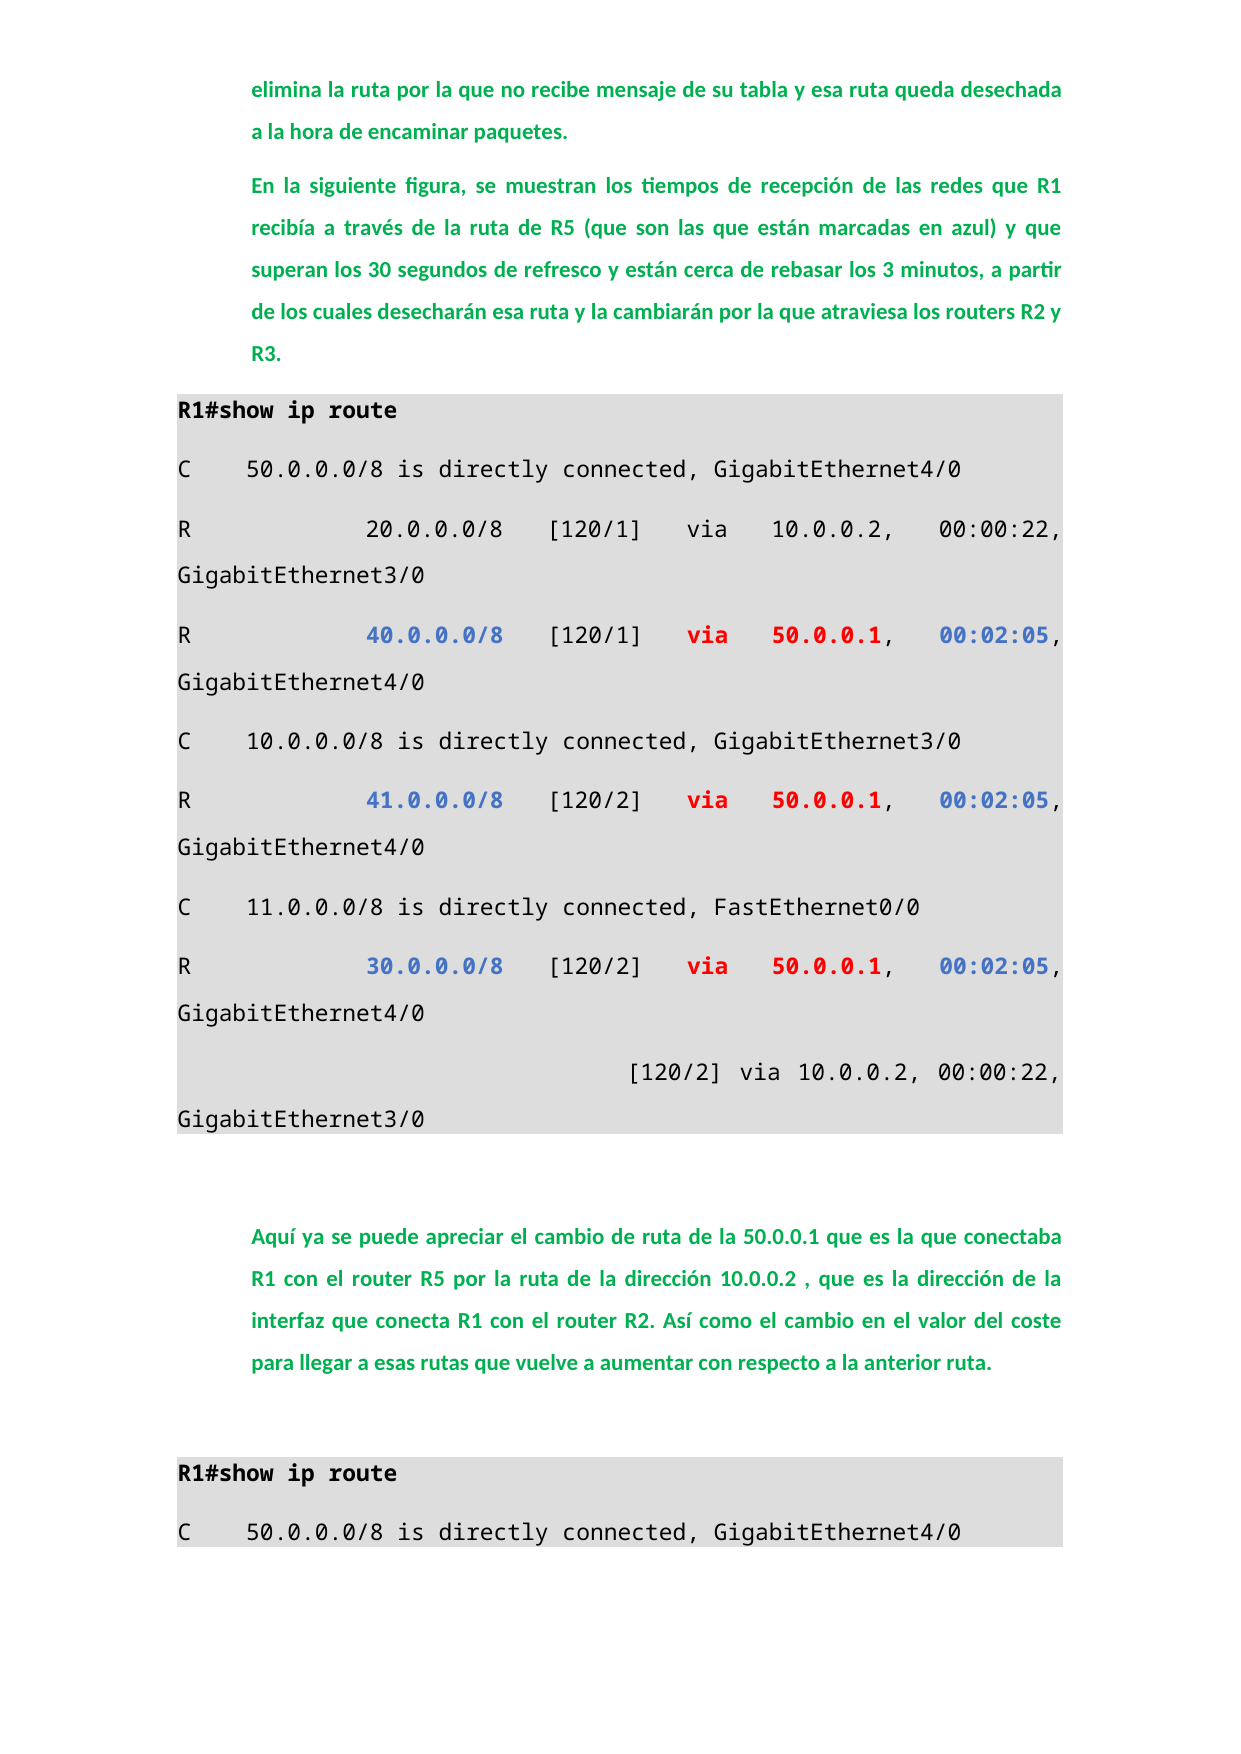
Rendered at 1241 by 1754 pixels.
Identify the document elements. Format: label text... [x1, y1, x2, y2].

text R 30.0.0.0/8 [120/2] via 50.0.0.1, 00:02:05, GigabitEthernet4/0 [177, 950, 1063, 1028]
text R 20.0.0.0/8 [120/1] via 10.0.0.2, 00:00:22, GigabitEthernet3/0 [177, 513, 1063, 591]
text elimina la ruta por la que no recibe mensaje de su tabla y esa ruta queda desechada a la hora de encaminar paquetes. [251, 75, 1063, 145]
text C 11.0.0.0/8 is directly connected, FastEthernet0/0 [177, 891, 1063, 922]
text R1#show ip route [177, 1457, 1063, 1488]
text Aquí ya se puede apreciar el cambio de ruta de la 50.0.0.1 que es la que conectaba R1 con el router R5 por la ruta de la dirección 10.0.0.2 , que es la dirección de la interfaz que conecta R1 con el router R2. Así como el cambio en el valor del coste para llegar a esas rutas que vuelve a aumentar con respecto a la anterior ruta. [251, 1222, 1063, 1376]
text R 41.0.0.0/8 [120/2] via 50.0.0.1, 00:02:05, GigabitEthernet4/0 [177, 784, 1063, 863]
text C 50.0.0.0/8 is directly connected, GigabitEthernet4/0 [177, 1516, 1063, 1547]
text C 50.0.0.0/8 is directly connected, GigabitEthernet4/0 [177, 453, 1063, 484]
text C 10.0.0.0/8 is directly connected, GigabitEthernet3/0 [177, 725, 1063, 756]
text En la siguiente figura, se muestran los tiempos de recepción de las redes que R1 recibía a través de la ruta de R5 (que son las que están marcadas en azul) y que superan los 30 segundos de refresco y están cerca de rebasar los 3 minutos, a partir de los cuales desecharán esa ruta y la cambiarán por la que atraviesa los routers R2 y R3. [251, 171, 1063, 367]
text R1#show ip route [177, 394, 1063, 425]
text R 40.0.0.0/8 [120/1] via 50.0.0.1, 00:02:05, GigabitEthernet4/0 [177, 619, 1063, 697]
text [120/2] via 10.0.0.2, 00:00:22, GigabitEthernet3/0 [177, 1056, 1063, 1134]
